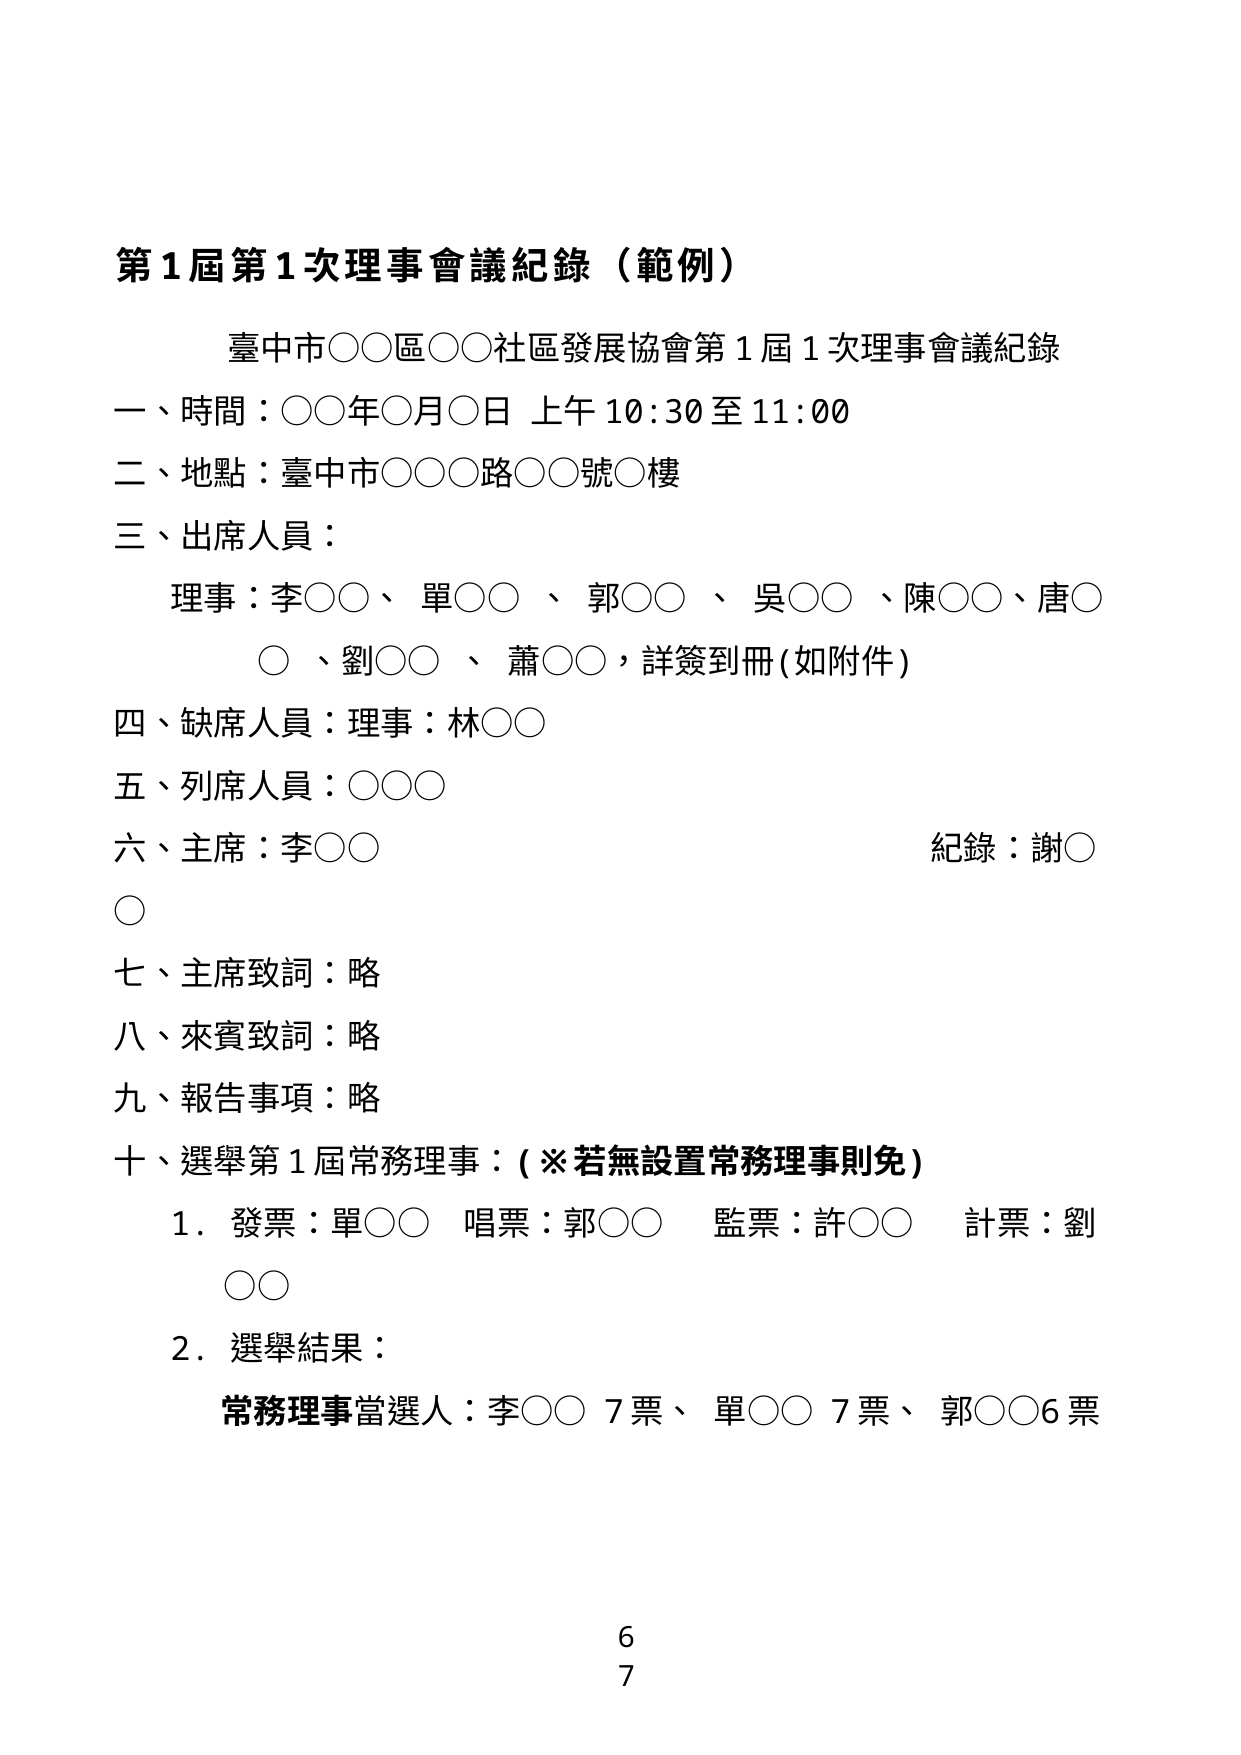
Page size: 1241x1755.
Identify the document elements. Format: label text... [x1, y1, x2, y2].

text 三、出席人員： [113, 495, 1124, 558]
text 四、缺席人員：理事：林○○ [113, 683, 1124, 745]
text 理事：李○○、 單○○ 、 郭○○ 、 吳○○ 、陳○○、唐○○ 、劉○○ 、 蕭○○，詳簽到冊(如附件) [170, 558, 1124, 683]
text 一、時間：○○年○月○日 上午10:30至11:00 [113, 370, 1124, 433]
text 臺中市○○區○○社區發展協會第1屆1次理事會議紀錄 [113, 308, 1124, 370]
text 1. 發票：單○○ 唱票：郭○○ 監票：許○○ 計票：劉○○ [170, 1183, 1124, 1308]
text 常務理事當選人：李○○ 7票、 單○○ 7票、 郭○○6票 [170, 1370, 1124, 1433]
text 2. 選舉結果： [170, 1308, 1124, 1370]
text 五、列席人員：○○○ [113, 745, 1124, 808]
text 十、選舉第1屆常務理事：(※若無設置常務理事則免) [113, 1120, 1124, 1183]
text 七、主席致詞：略 [113, 933, 1124, 995]
text 九、報告事項：略 [113, 1058, 1124, 1120]
text 六、主席：李○○ 紀錄：謝○○ [113, 808, 1124, 933]
text 第1屆第1次理事會議紀錄（範例） [113, 183, 1124, 308]
text 八、來賓致詞：略 [113, 995, 1124, 1058]
text 二、地點：臺中市○○○路○○號○樓 [113, 433, 1124, 495]
